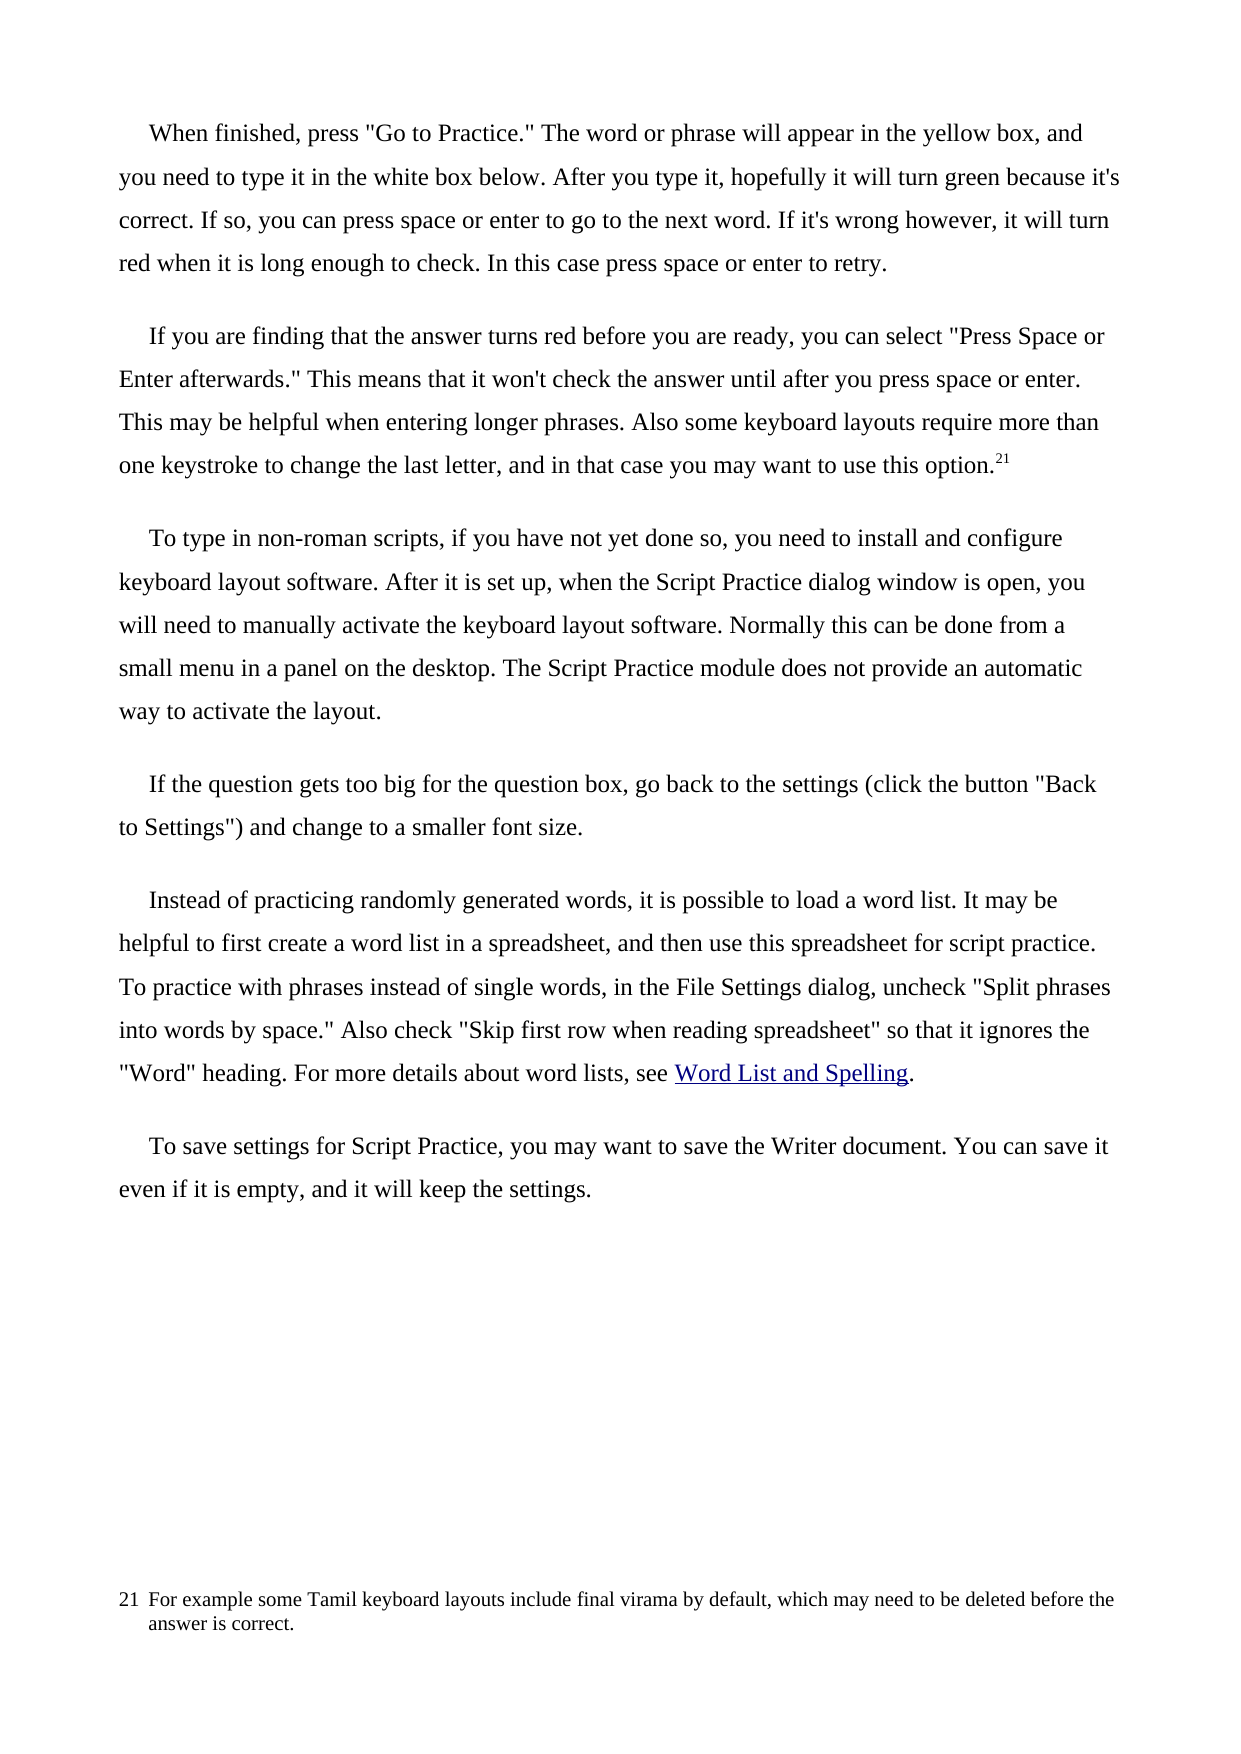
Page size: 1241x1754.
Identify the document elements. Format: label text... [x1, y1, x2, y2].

text When finished, press "Go to Practice." The word or phrase will appear in the yellow box, and you need to type it in the white box below. After you type it, hopefully it will turn green because it's correct. If so, you can press space or enter to go to the next word. If it's wrong however, it will turn red when it is long enough to check. In this case press space or enter to retry. [118, 118, 1122, 277]
text For example some Tamil keyboard layouts include final virama by default, which may need to be deleted before the answer is correct. [118, 1587, 1122, 1635]
text To save settings for Script Practice, you may want to save the Writer document. You can save it even if it is empty, and it will keep the settings. [118, 1131, 1122, 1203]
text If you are finding that the answer turns red before you are ready, you can select "Press Space or Enter afterwards." This means that it won't check the answer until after you press space or enter. This may be helpful when entering longer phrases. Also some keyboard layouts require more than one keystroke to change the last letter, and in that case you may want to use this option. [118, 321, 1122, 479]
text If the question gets too big for the question box, go back to the settings (click the button "Back to Settings") and change to a smaller font size. [118, 769, 1122, 841]
text To type in non-roman scripts, if you have not yet done so, you need to install and configure keyboard layout software. After it is set up, when the Script Practice dialog window is open, you will need to manually activate the keyboard layout software. Normally this can be done from a small menu in a panel on the desktop. The Script Practice module does not provide an automatic way to activate the layout. [118, 523, 1122, 725]
text Instead of practicing randomly generated words, it is possible to load a word list. It may be helpful to first create a word list in a spreadsheet, and then use this spreadsheet for script practice. To practice with phrases instead of single words, in the File Settings dialog, uncheck "Split phrases into words by space." Also check "Skip first row when reading spreadsheet" so that it ignores the "Word" heading. For more details about word lists, see Word List and Spelling. [118, 885, 1122, 1087]
